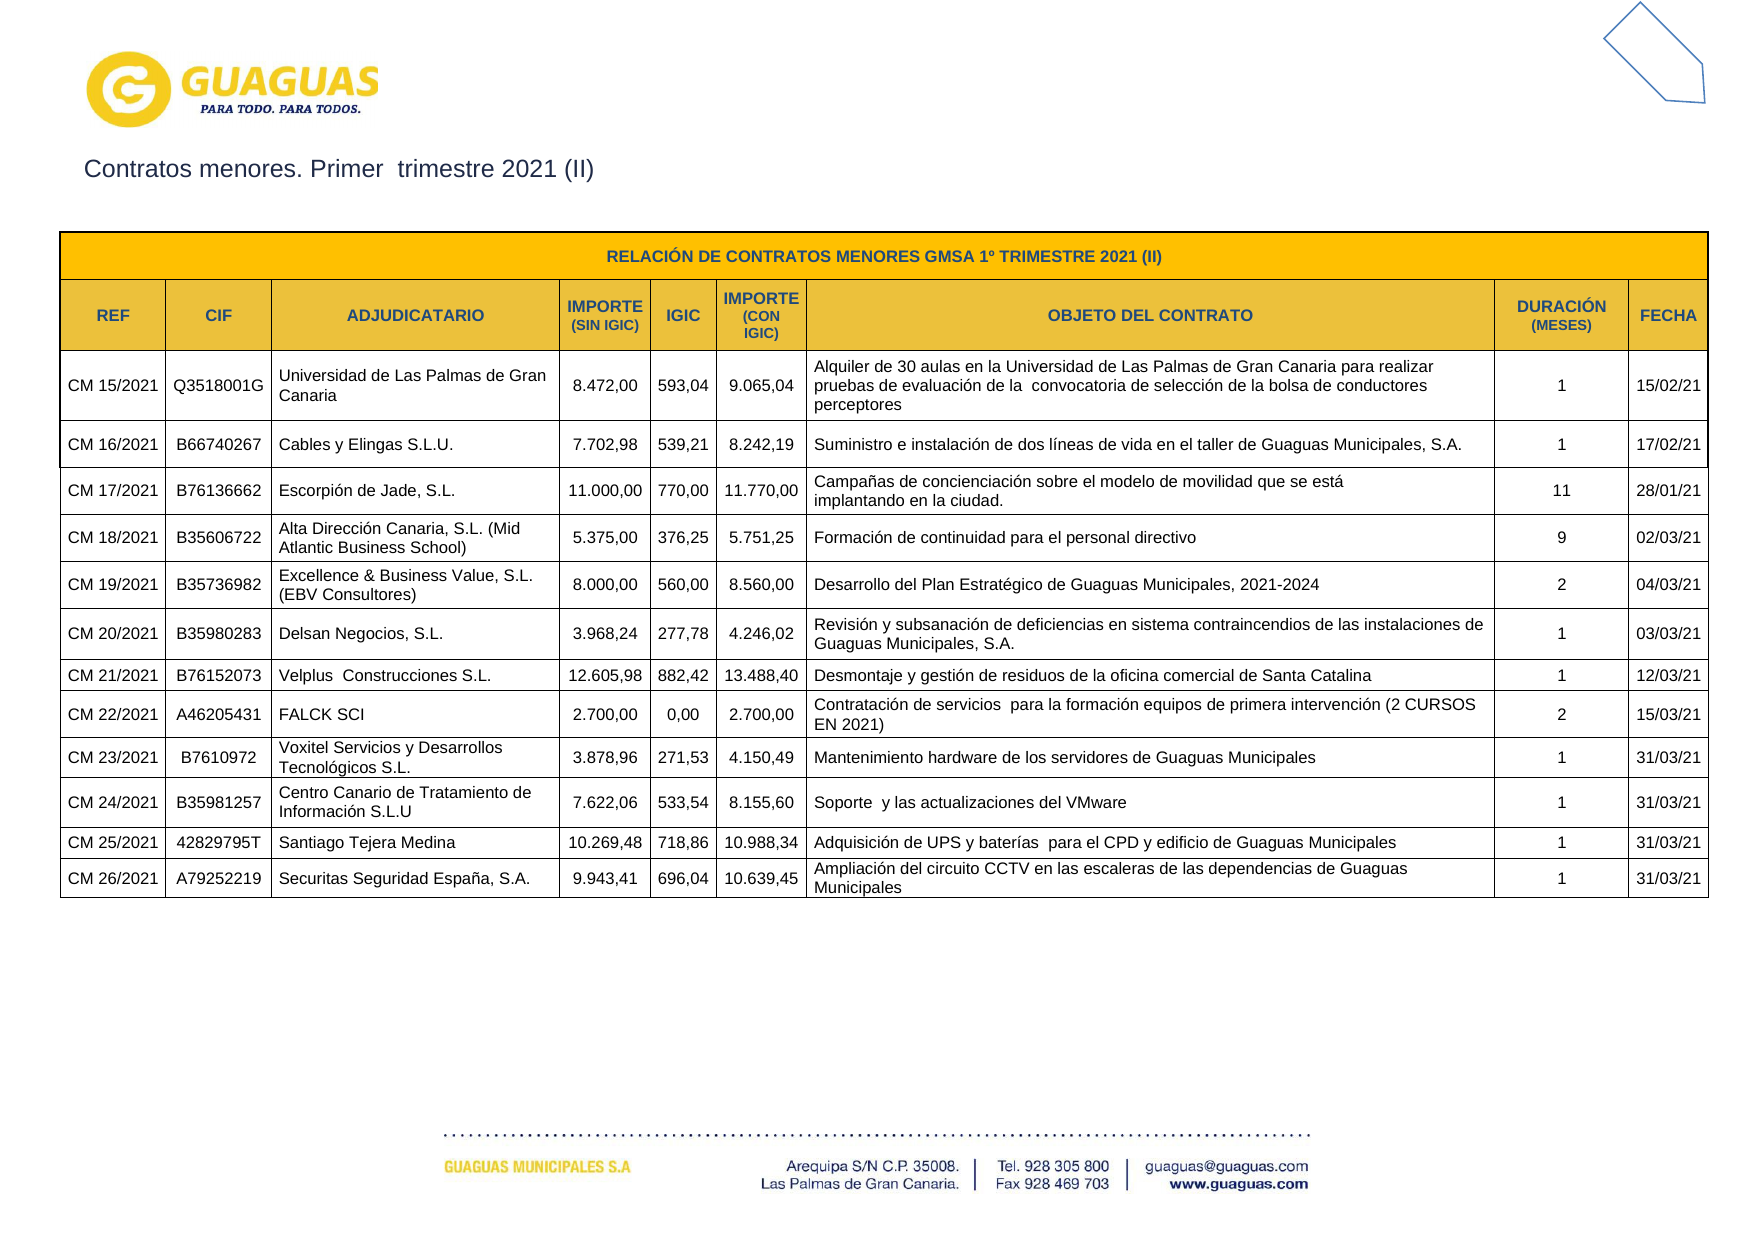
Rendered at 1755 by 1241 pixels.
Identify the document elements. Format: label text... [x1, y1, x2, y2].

table_cell Revisión y subsanación de deficiencias en sistema contraincendios de las instalaciones de Guaguas Municipales, S.A. [807, 609, 1494, 659]
table_cell 0,00 [651, 691, 716, 737]
table_cell 1 [1495, 828, 1628, 858]
table_cell 2 [1495, 691, 1628, 737]
table_cell 28/01/21 [1629, 468, 1708, 514]
table_cell 42829795T [166, 828, 271, 858]
table_cell 7.622,06 [560, 778, 650, 827]
table_cell Campañas de concienciación sobre el modelo de movilidad que se está implantando en la ciudad. [807, 468, 1494, 514]
table_cell 2.700,00 [717, 691, 806, 737]
table_cell 5.375,00 [560, 515, 650, 561]
table_cell 8.472,00 [560, 351, 650, 420]
table_cell Alquiler de 30 aulas en la Universidad de Las Palmas de Gran Canaria para realizar pruebas de evaluación de la convocatoria de selección de la bolsa de conductores perceptores [807, 351, 1494, 420]
table_cell CM 21/2021 [61, 660, 165, 690]
table_cell CM 25/2021 [61, 828, 165, 858]
table_cell 10.269,48 [560, 828, 650, 858]
table_cell 31/03/21 [1629, 778, 1708, 827]
table_cell Escorpión de Jade, S.L. [272, 468, 559, 514]
table_cell Cables y Elingas S.L.U. [272, 421, 559, 467]
picture [86, 51, 378, 128]
table_cell Formación de continuidad para el personal directivo [807, 515, 1494, 561]
table_cell OBJETO DEL CONTRATO [807, 280, 1494, 350]
table_cell Universidad de Las Palmas de Gran Canaria [272, 351, 559, 420]
table_cell CIF [166, 280, 271, 350]
table_cell 4.150,49 [717, 738, 806, 777]
table_cell 1 [1495, 778, 1628, 827]
table_cell 1 [1495, 421, 1628, 467]
table_header RELACIÓN DE CONTRATOS MENORES GMSA 1º TRIMESTRE 2021 (II) [61, 233, 1707, 279]
table_cell 593,04 [651, 351, 716, 420]
table_cell 8.000,00 [560, 562, 650, 607]
table_cell CM 16/2021 [61, 421, 165, 467]
table_cell FALCK SCI [272, 691, 559, 737]
table_cell CM 24/2021 [61, 778, 165, 827]
table_cell 8.560,00 [717, 562, 806, 607]
table_cell Excellence & Business Value, S.L. (EBV Consultores) [272, 562, 559, 607]
table_cell B7610972 [166, 738, 271, 777]
table_cell 1 [1495, 660, 1628, 690]
table_cell 15/02/21 [1629, 351, 1707, 420]
table_cell B76152073 [166, 660, 271, 690]
table_cell 539,21 [651, 421, 716, 467]
table_cell FECHA [1629, 280, 1707, 350]
table_cell CM 22/2021 [61, 691, 165, 737]
table_cell 1 [1495, 738, 1628, 777]
table_cell CM 23/2021 [61, 738, 165, 777]
table_cell Voxitel Servicios y Desarrollos Tecnológicos S.L. [272, 738, 559, 777]
table_cell 11 [1495, 468, 1628, 514]
table_cell Mantenimiento hardware de los servidores de Guaguas Municipales [807, 738, 1494, 777]
table_cell CM 20/2021 [61, 609, 165, 659]
picture [443, 1134, 1311, 1194]
table_cell CM 15/2021 [61, 351, 165, 420]
table_cell Santiago Tejera Medina [272, 828, 559, 858]
table_cell 12.605,98 [560, 660, 650, 690]
table_cell REF [61, 280, 165, 350]
table_cell 2.700,00 [560, 691, 650, 737]
table_cell 1 [1495, 351, 1628, 420]
table_cell Velplus Construcciones S.L. [272, 660, 559, 690]
table_cell Contratación de servicios para la formación equipos de primera intervención (2 CURSOS EN 2021) [807, 691, 1494, 737]
table_cell CM 18/2021 [61, 515, 165, 561]
table_cell B76136662 [166, 468, 271, 514]
table_cell Ampliación del circuito CCTV en las escaleras de las dependencias de Guaguas Municipales [807, 859, 1494, 897]
table_cell 1 [1495, 859, 1628, 897]
table_cell DURACIÓN (MESES) [1495, 280, 1628, 350]
table_cell Desmontaje y gestión de residuos de la oficina comercial de Santa Catalina [807, 660, 1494, 690]
table_cell 10.639,45 [717, 859, 806, 897]
table_cell IMPORTE (SIN IGIC) [560, 280, 650, 350]
table_cell 770,00 [651, 468, 716, 514]
table_cell CM 17/2021 [61, 468, 165, 514]
table_cell 1 [1495, 609, 1628, 659]
table_cell 03/03/21 [1629, 609, 1708, 659]
table_cell CM 26/2021 [61, 859, 165, 897]
table_cell IGIC [651, 280, 716, 350]
table_cell 696,04 [651, 859, 716, 897]
table_cell 12/03/21 [1629, 660, 1708, 690]
table_cell 882,42 [651, 660, 716, 690]
table_cell 271,53 [651, 738, 716, 777]
table_cell 277,78 [651, 609, 716, 659]
table_cell Delsan Negocios, S.L. [272, 609, 559, 659]
table_cell Suministro e instalación de dos líneas de vida en el taller de Guaguas Municipales, S.A. [807, 421, 1494, 467]
table_cell Desarrollo del Plan Estratégico de Guaguas Municipales, 2021-2024 [807, 562, 1494, 607]
table_cell 02/03/21 [1629, 515, 1708, 561]
table_cell Q3518001G [166, 351, 271, 420]
text Contratos menores. Primer trimestre 2021 (II) [84, 154, 1694, 183]
table_cell Alta Dirección Canaria, S.L. (Mid Atlantic Business School) [272, 515, 559, 561]
table_cell B35980283 [166, 609, 271, 659]
table_cell 10.988,34 [717, 828, 806, 858]
table_cell 9 [1495, 515, 1628, 561]
table_cell 31/03/21 [1629, 859, 1708, 897]
table_cell 11.000,00 [560, 468, 650, 514]
table_cell 31/03/21 [1629, 828, 1708, 858]
table_cell B35736982 [166, 562, 271, 607]
table_cell 7.702,98 [560, 421, 650, 467]
table_cell 560,00 [651, 562, 716, 607]
table_cell B35606722 [166, 515, 271, 561]
table_cell Centro Canario de Tratamiento de Información S.L.U [272, 778, 559, 827]
table_cell 17/02/21 [1629, 421, 1707, 467]
table_cell A46205431 [166, 691, 271, 737]
table_cell Securitas Seguridad España, S.A. [272, 859, 559, 897]
table_cell 3.968,24 [560, 609, 650, 659]
table_cell ADJUDICATARIO [272, 280, 559, 350]
table_cell 04/03/21 [1629, 562, 1708, 607]
table_cell 9.943,41 [560, 859, 650, 897]
table_cell 11.770,00 [717, 468, 806, 514]
table_cell 376,25 [651, 515, 716, 561]
table_cell 31/03/21 [1629, 738, 1708, 777]
table_cell 13.488,40 [717, 660, 806, 690]
table_cell 3.878,96 [560, 738, 650, 777]
table_cell 8.242,19 [717, 421, 806, 467]
table_cell A79252219 [166, 859, 271, 897]
table_cell IMPORTE (CON IGIC) [717, 280, 806, 350]
table_cell Adquisición de UPS y baterías para el CPD y edificio de Guaguas Municipales [807, 828, 1494, 858]
table_cell 533,54 [651, 778, 716, 827]
table_cell 718,86 [651, 828, 716, 858]
table_cell 15/03/21 [1629, 691, 1708, 737]
table_cell B66740267 [166, 421, 271, 467]
table_cell Soporte y las actualizaciones del VMware [807, 778, 1494, 827]
table_cell 2 [1495, 562, 1628, 607]
table_cell B35981257 [166, 778, 271, 827]
table_cell 4.246,02 [717, 609, 806, 659]
table_cell 8.155,60 [717, 778, 806, 827]
table_cell CM 19/2021 [61, 562, 165, 607]
table_cell 9.065,04 [717, 351, 806, 420]
table_cell 5.751,25 [717, 515, 806, 561]
